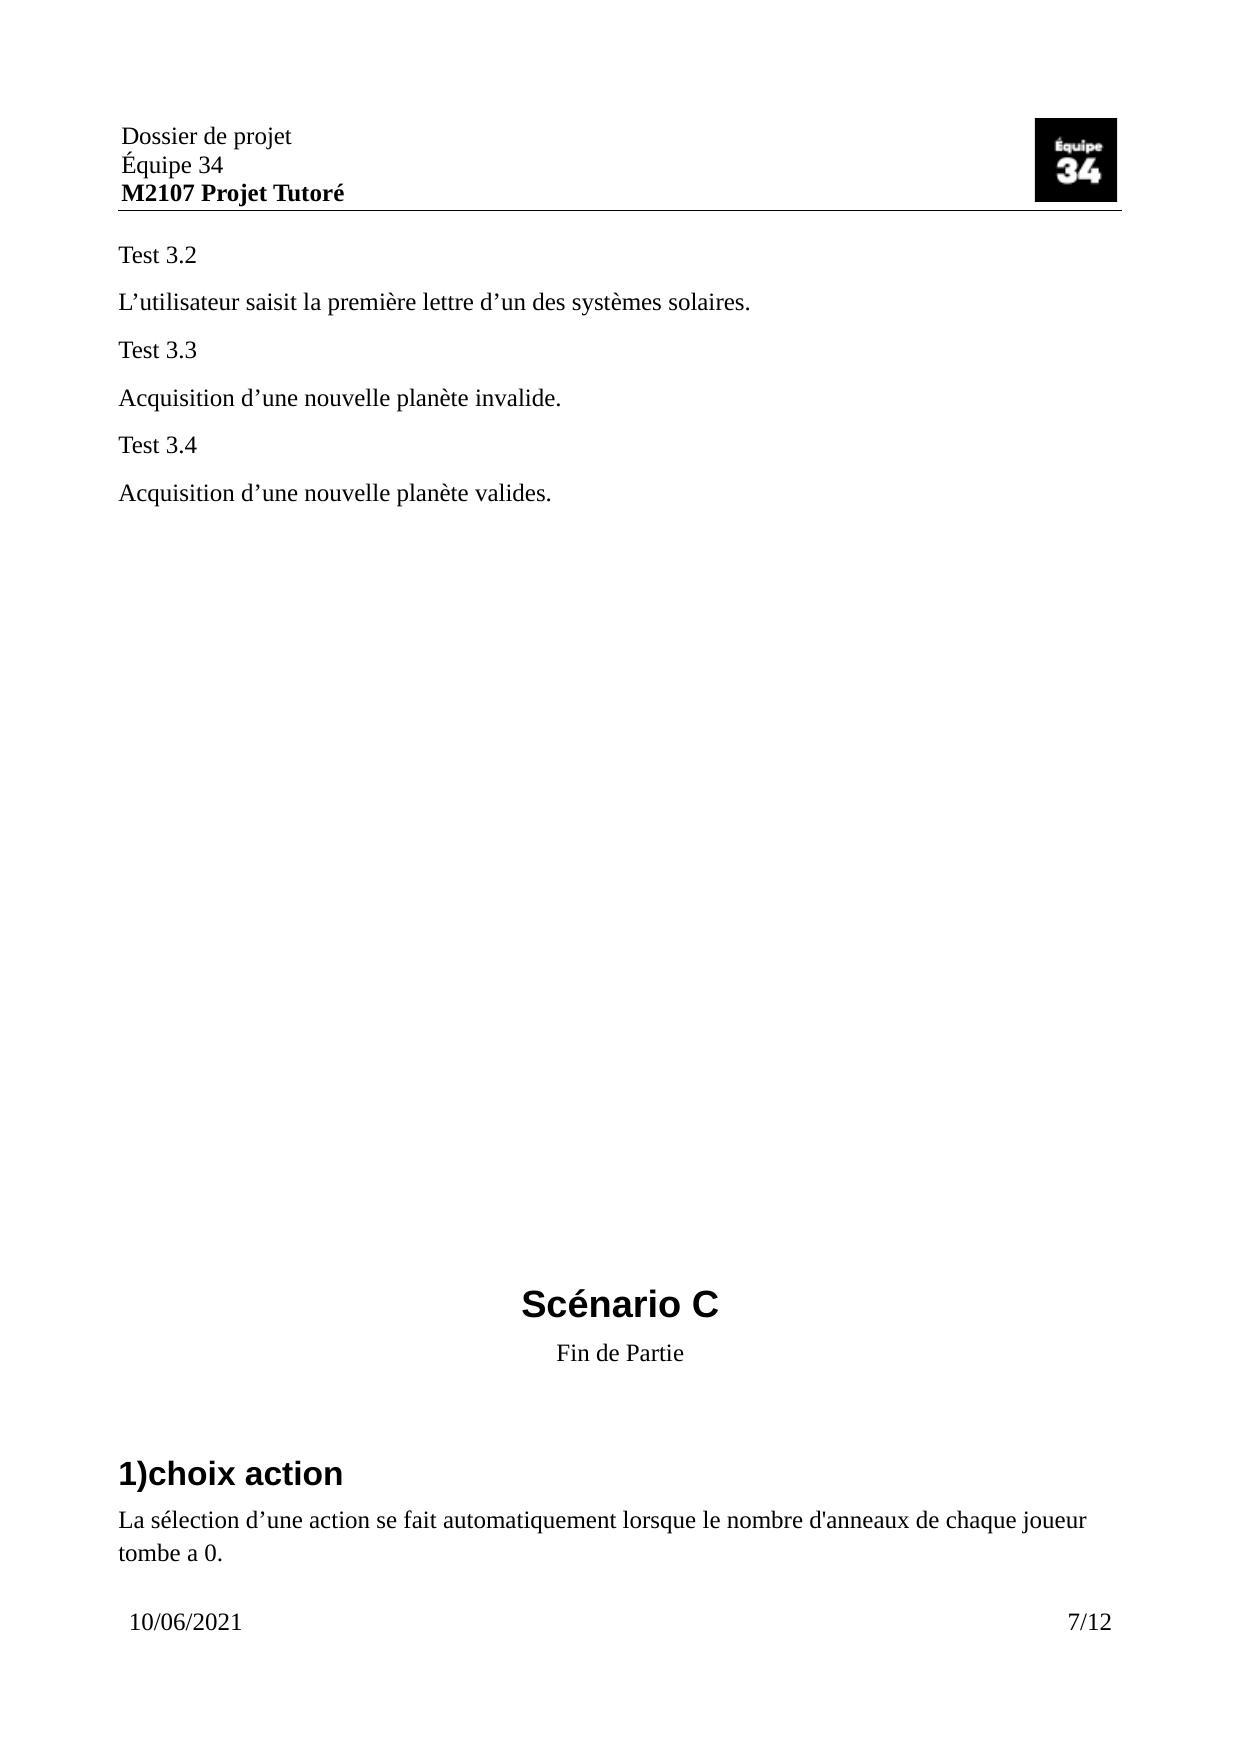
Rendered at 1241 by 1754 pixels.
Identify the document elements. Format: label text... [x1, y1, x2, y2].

subtitle 1)choix action [118, 1454, 1122, 1493]
text Acquisition d’une nouvelle planète invalide. [118, 383, 1122, 411]
subtitle Scénario C [118, 1282, 1122, 1326]
text Test 3.4 [118, 430, 1122, 459]
text Fin de Partie [118, 1338, 1122, 1367]
text La sélection d’une action se fait automatiquement lorsque le nombre d'anneaux de chaque joueur tombe a 0. [118, 1505, 1122, 1567]
picture [1034, 118, 1118, 202]
text Acquisition d’une nouvelle planète valides. [118, 478, 1122, 507]
text Test 3.2 [118, 240, 1122, 268]
text Test 3.3 [118, 335, 1122, 364]
text L’utilisateur saisit la première lettre d’un des systèmes solaires. [118, 287, 1122, 316]
